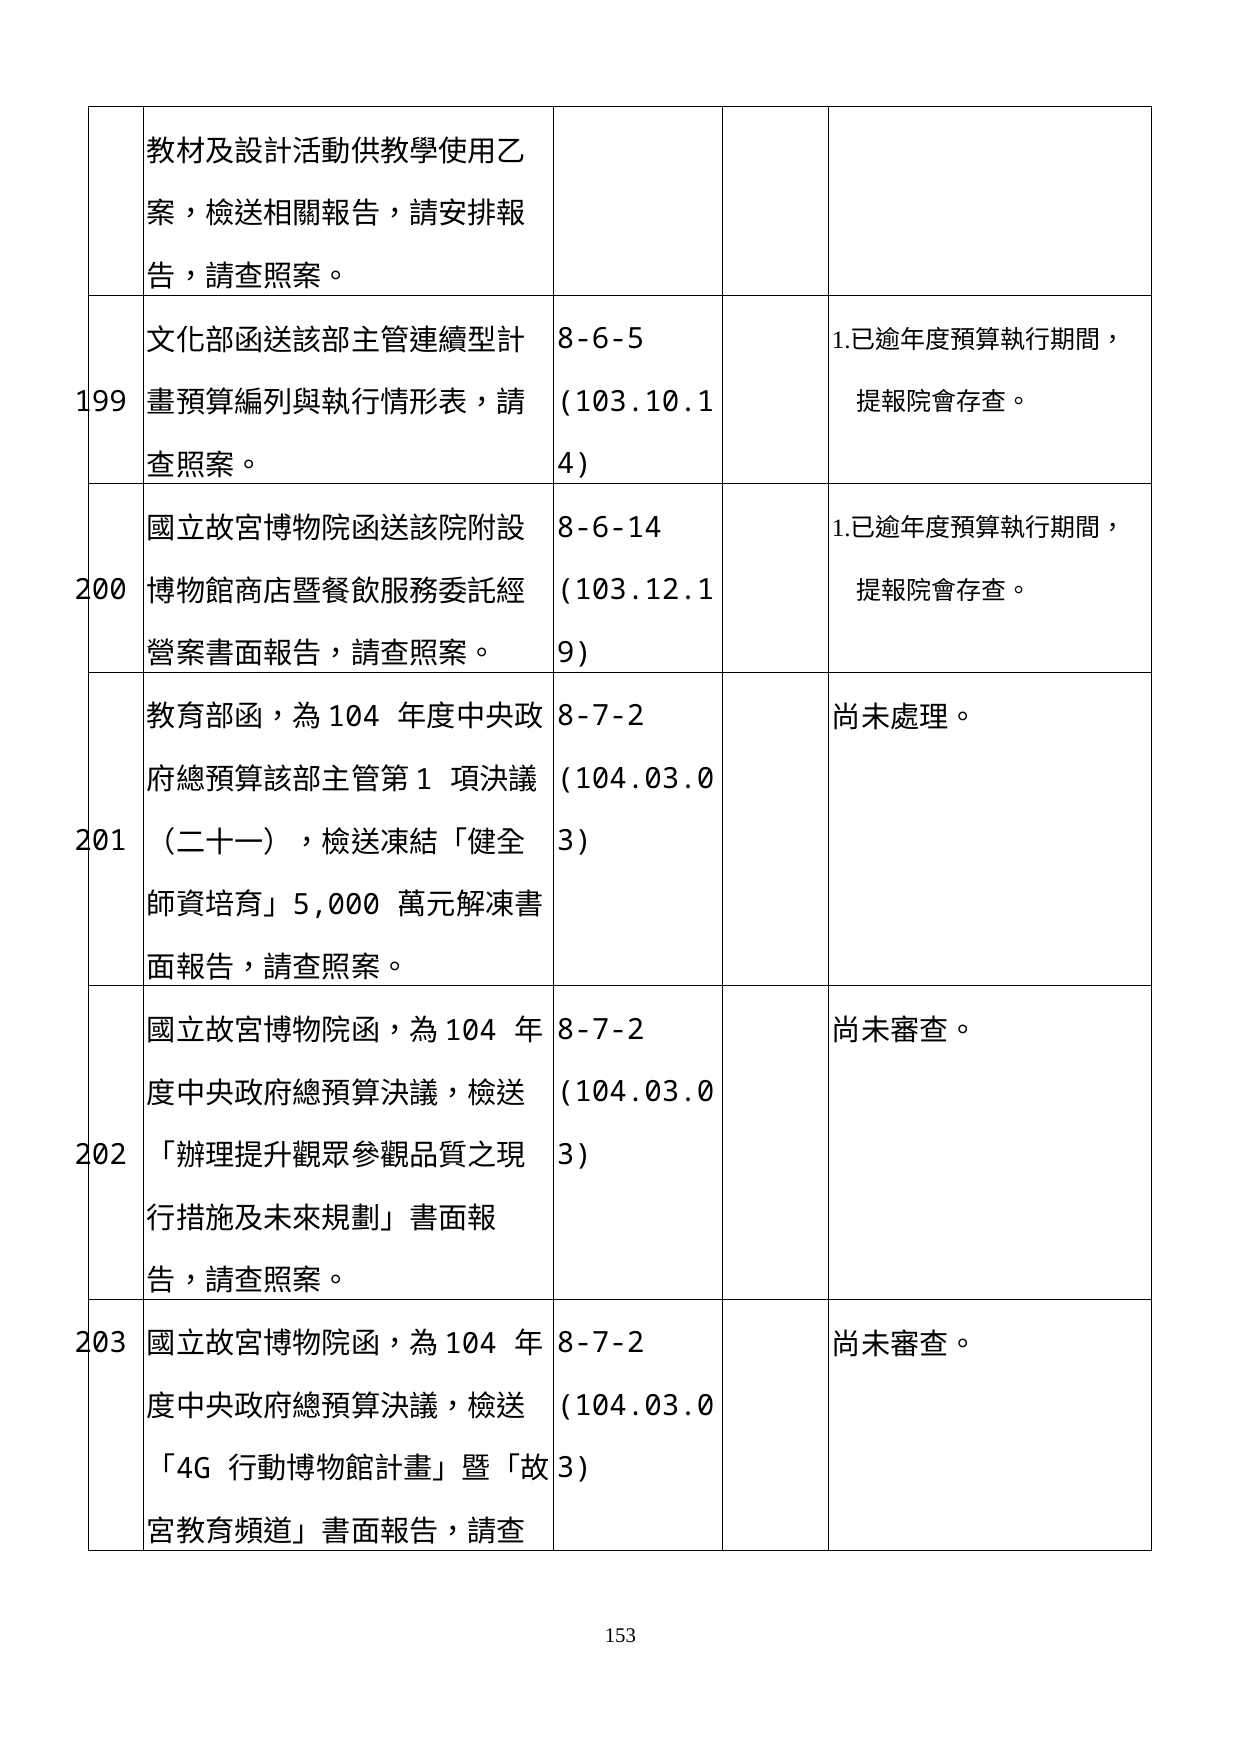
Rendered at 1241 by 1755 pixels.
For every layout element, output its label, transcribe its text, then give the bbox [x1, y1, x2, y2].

table_cell [723, 1300, 828, 1550]
table_cell 國立故宮博物院函，為104 年度中央政府總預算決議，檢送「辦理提升觀眾參觀品質之現行措施及未來規劃」書面報告，請查照案。 [144, 986, 553, 1299]
table_cell [89, 484, 143, 672]
table_cell 尚未處理。 [829, 673, 1151, 985]
table_cell [89, 673, 143, 985]
table_cell 8-6-14 (103.12.19) [554, 484, 722, 672]
table_cell [89, 107, 143, 294]
table_cell 國立故宮博物院函，為104 年度中央政府總預算決議，檢送「4G 行動博物館計畫」暨「故宮教育頻道」書面報告，請查 [144, 1300, 553, 1550]
table_cell 文化部函送該部主管連續型計畫預算編列與執行情形表，請查照案。 [144, 296, 553, 483]
table_cell [723, 484, 828, 672]
table_cell 1.已逾年度預算執行期間，提報院會存查。 [829, 296, 1151, 483]
table_cell [723, 986, 828, 1299]
table_cell 國立故宮博物院函送該院附設博物館商店暨餐飲服務委託經營案書面報告，請查照案。 [144, 484, 553, 672]
table_cell 教育部函，為104 年度中央政府總預算該部主管第1 項決議（二十一），檢送凍結「健全師資培育」5,000 萬元解凍書面報告，請查照案。 [144, 673, 553, 985]
table_cell [89, 1300, 143, 1550]
table_cell 8-7-2 (104.03.03) [554, 1300, 722, 1550]
table_cell [723, 107, 828, 294]
table_cell 尚未審查。 [829, 986, 1151, 1299]
table_cell [723, 673, 828, 985]
table_cell 8-7-2 (104.03.03) [554, 986, 722, 1299]
table_cell 尚未審查。 [829, 1300, 1151, 1550]
table_cell [723, 296, 828, 483]
table_cell 教材及設計活動供教學使用乙案，檢送相關報告，請安排報告，請查照案。 [144, 107, 553, 294]
table_cell [89, 296, 143, 483]
table_cell [89, 986, 143, 1299]
table_cell [554, 107, 722, 294]
table_cell 8-7-2 (104.03.03) [554, 673, 722, 985]
table_cell 8-6-5 (103.10.14) [554, 296, 722, 483]
table_cell [829, 107, 1151, 294]
table_cell 1.已逾年度預算執行期間，提報院會存查。 [829, 484, 1151, 672]
